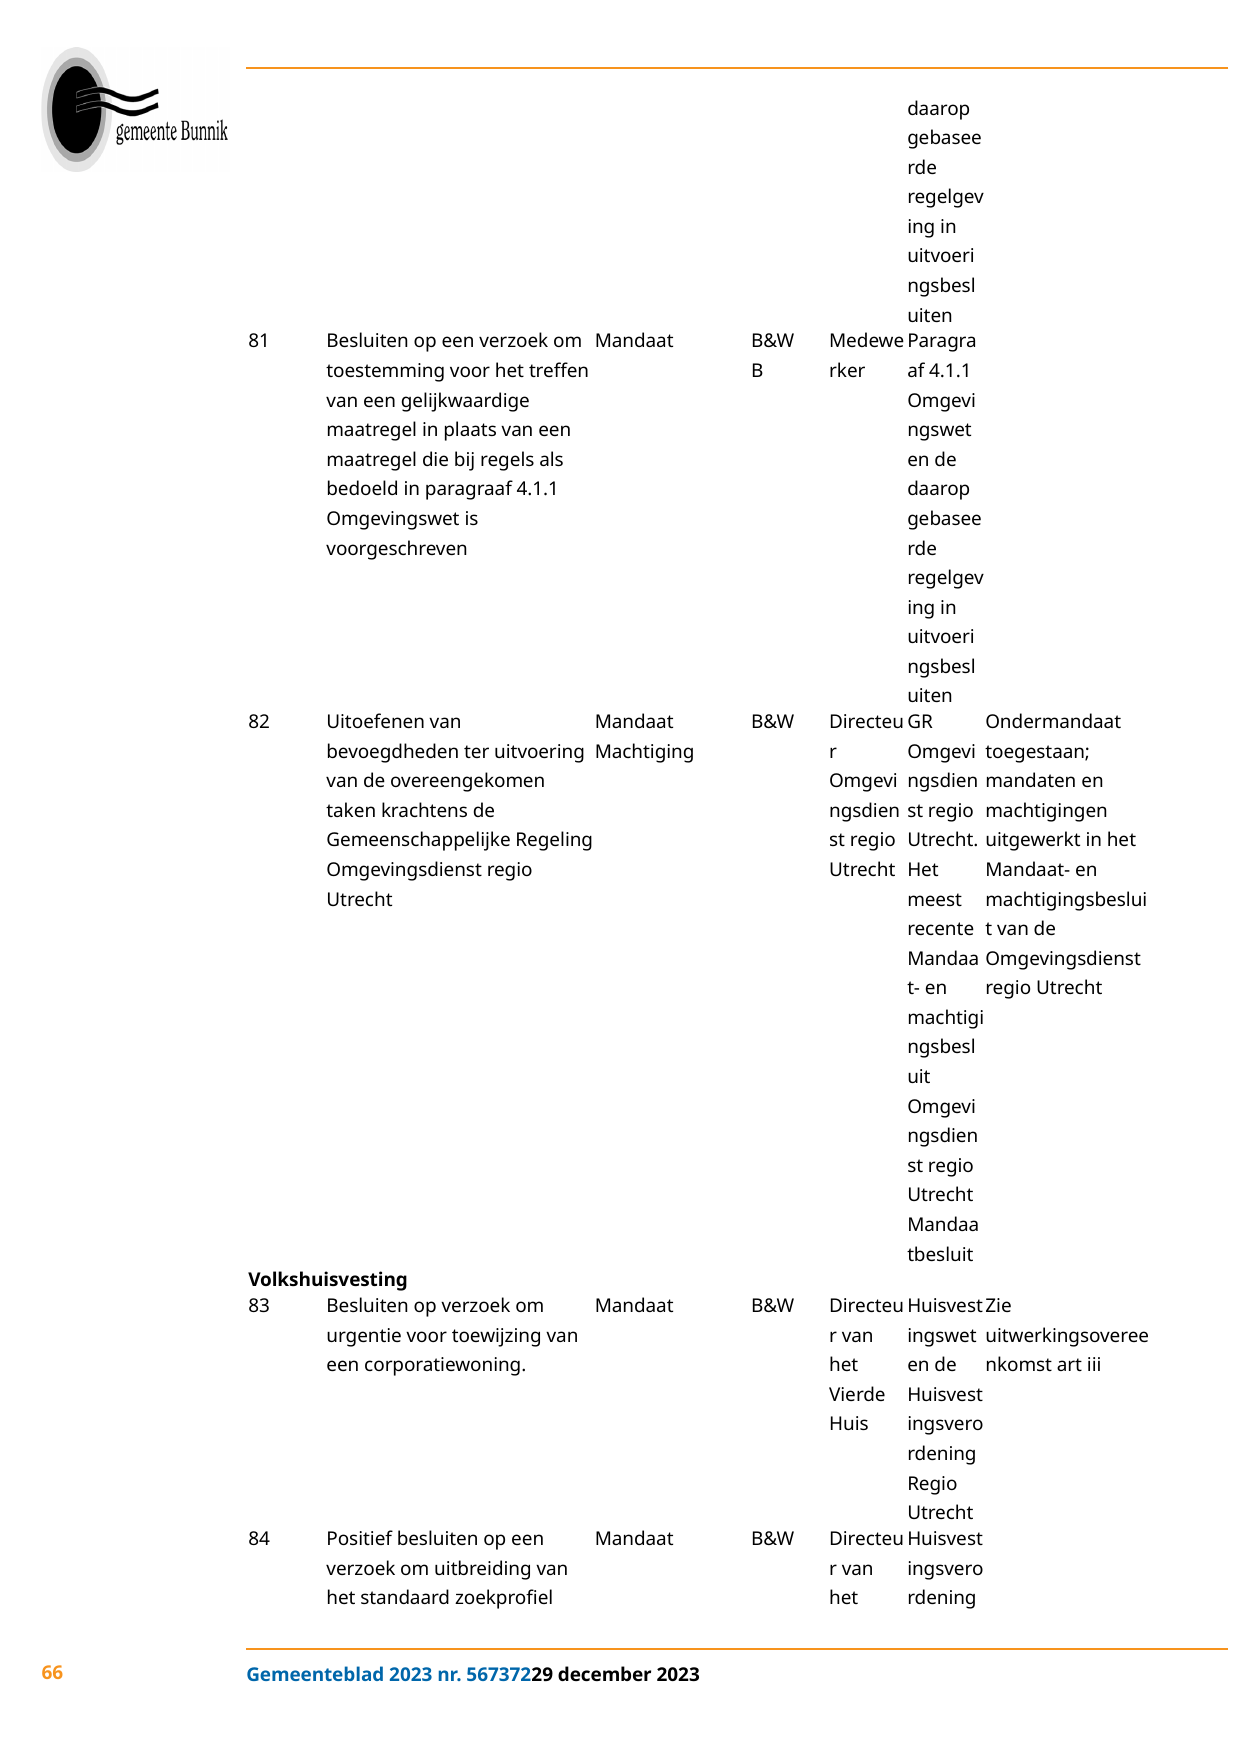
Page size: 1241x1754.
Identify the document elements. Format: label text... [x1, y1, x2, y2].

table_cell Huisvestingswet en de Huisvestingsverordening Regio Utrecht [907, 1292, 985, 1525]
table_cell Zie uitwerkingsovereenkomst art iii [985, 1292, 1152, 1525]
table_cell Medewerker [829, 328, 907, 708]
table_cell [985, 1267, 1152, 1292]
table_cell Mandaat [595, 1292, 751, 1525]
table_cell B&W [751, 1525, 829, 1610]
table_cell Directeur Omgevingsdienst regio Utrecht [829, 708, 907, 1267]
table_cell Huisvestingsverordening [907, 1525, 985, 1610]
table_cell Volkshuisvesting [248, 1267, 594, 1292]
table_cell Ondermandaat toegestaan; mandaten en machtigingen uitgewerkt in het Mandaat- en machtigingsbesluit van de Omgevingsdienst regio Utrecht [985, 708, 1152, 1267]
table_cell Mandaat [595, 1525, 751, 1610]
table_cell Positief besluiten op een verzoek om uitbreiding van het standaard zoekprofiel [326, 1525, 594, 1610]
table_cell [751, 95, 829, 328]
table_cell [595, 95, 751, 328]
table_cell 82 [248, 708, 326, 1267]
table_cell Directeur van het Vierde Huis [829, 1292, 907, 1525]
table_cell [829, 1267, 907, 1292]
table_cell B&W B [751, 328, 829, 708]
table_cell [326, 95, 594, 328]
table_cell Besluiten op verzoek om urgentie voor toewijzing van een corporatiewoning. [326, 1292, 594, 1525]
picture [41, 47, 231, 172]
table_cell Directeur van het [829, 1525, 907, 1610]
table_cell daarop gebaseerde regelgeving in uitvoeringsbesluiten [907, 95, 985, 328]
table_cell Uitoefenen van bevoegdheden ter uitvoering van de overeengekomen taken krachtens de Gemeenschappelijke Regeling Omgevingsdienst regio Utrecht [326, 708, 594, 1267]
table_cell [829, 95, 907, 328]
table_cell Mandaat Machtiging [595, 708, 751, 1267]
table_cell [248, 95, 326, 328]
table_cell [985, 1525, 1152, 1610]
table_cell 83 [248, 1292, 326, 1525]
table_cell Besluiten op een verzoek om toestemming voor het treffen van een gelijkwaardige maatregel in plaats van een maatregel die bij regels als bedoeld in paragraaf 4.1.1 Omgevingswet is voorgeschreven [326, 328, 594, 708]
table_cell 81 [248, 328, 326, 708]
table_cell GR Omgevingsdienst regio Utrecht. Het meest recente Mandaat- en machtigingsbesluit Omgevingsdienst regio Utrecht Mandaatbesluit [907, 708, 985, 1267]
table_cell [751, 1267, 829, 1292]
table_cell B&W [751, 708, 829, 1267]
table_cell [985, 328, 1152, 708]
table_cell B&W [751, 1292, 829, 1525]
table_cell 84 [248, 1525, 326, 1610]
table_cell [907, 1267, 985, 1292]
table_cell Paragraaf 4.1.1 Omgevingswet en de daarop gebaseerde regelgeving in uitvoeringsbesluiten [907, 328, 985, 708]
table_cell [595, 1267, 751, 1292]
table_cell [985, 95, 1152, 328]
table_cell Mandaat [595, 328, 751, 708]
